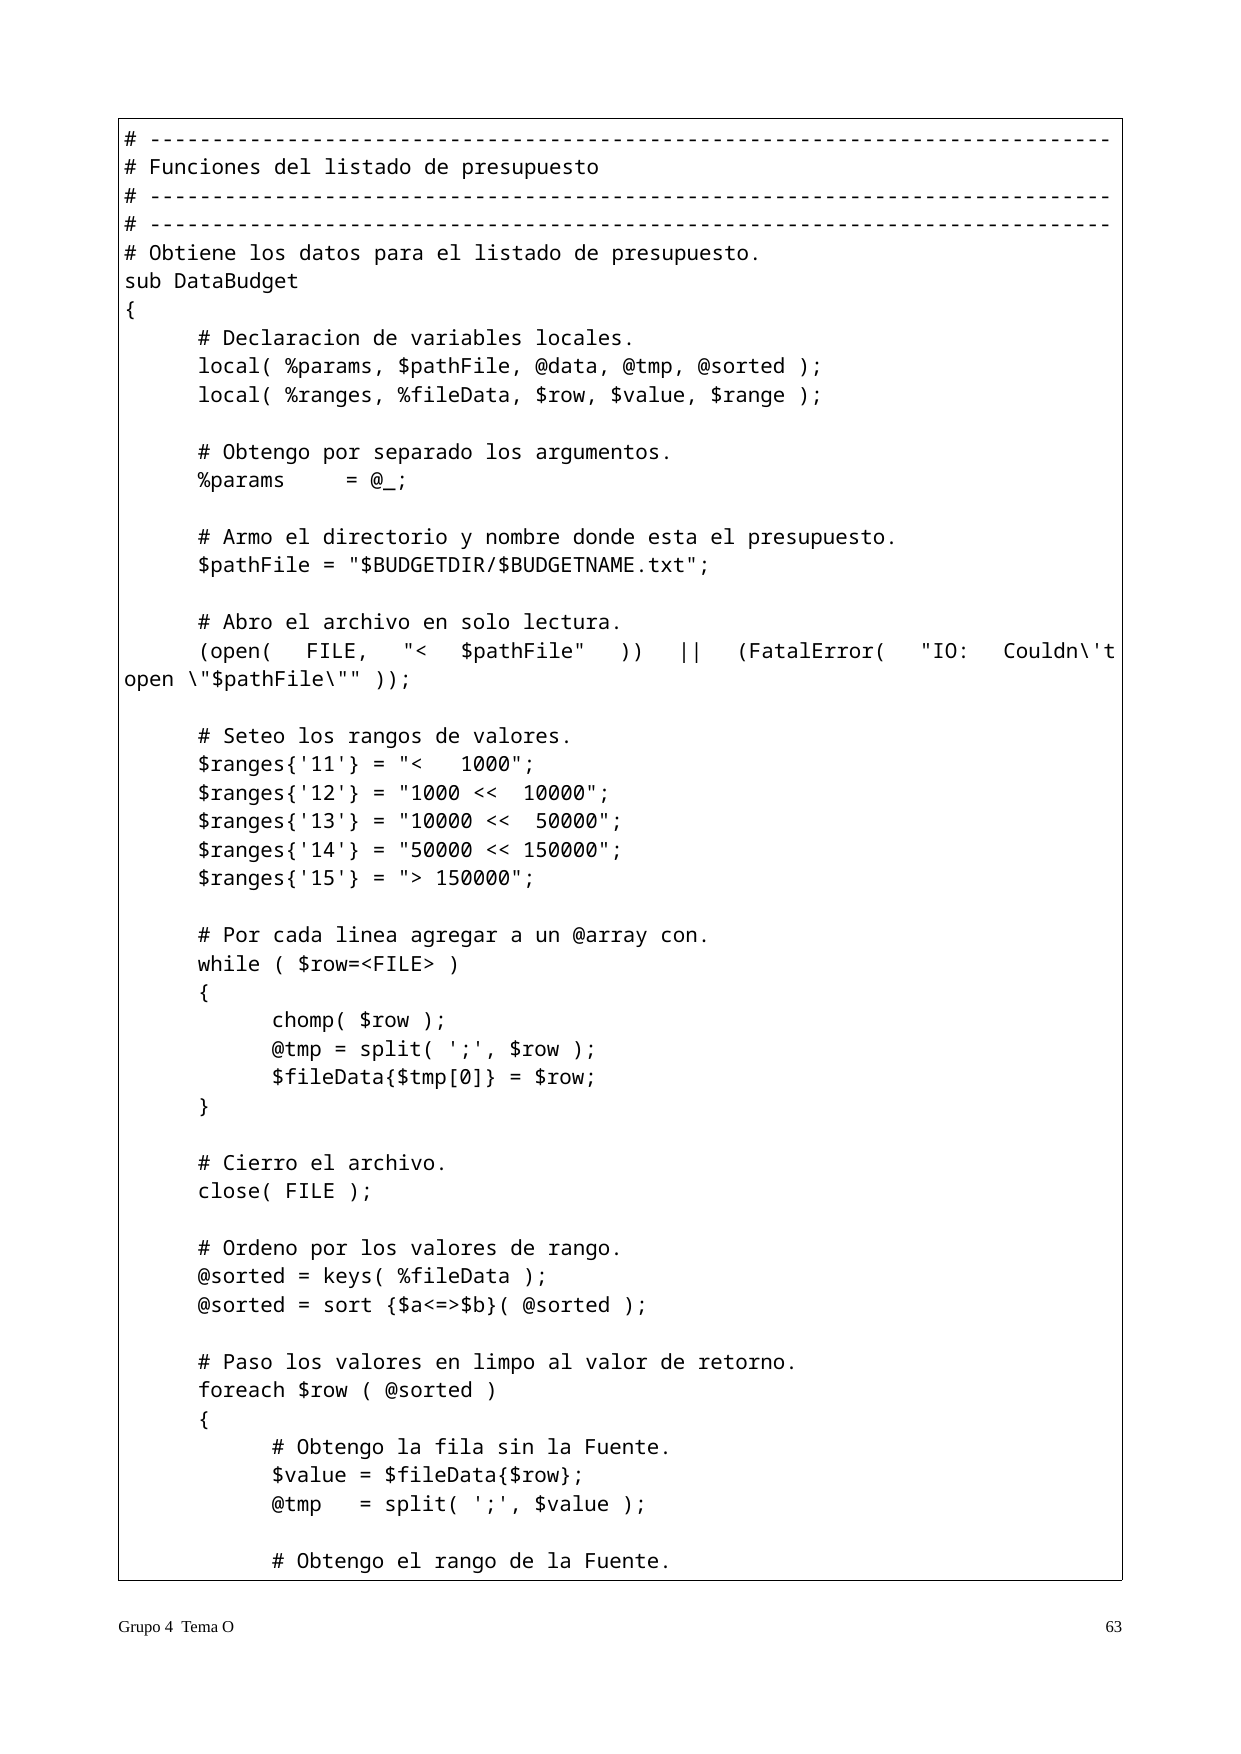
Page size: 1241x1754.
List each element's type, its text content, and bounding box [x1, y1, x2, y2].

table_header # ----------------------------------------------------------------------------- # Funciones del listado de presupuesto # ----------------------------------------------------------------------------- # ----------------------------------------------------------------------------- # Obtiene los datos para el listado de presupuesto. sub DataBudget { # Declaracion de variables locales. local( %params, $pathFile, @data, @tmp, @sorted ); local( %ranges, %fileData, $row, $value, $range ); # Obtengo por separado los argumentos. %params = @_; # Armo el directorio y nombre donde esta el presupuesto. $pathFile = "$BUDGETDIR/$BUDGETNAME.txt"; # Abro el archivo en solo lectura. (open( FILE, "< $pathFile" )) || (FatalError( "IO: Couldn\'t open \"$pathFile\"" )); # Seteo los rangos de valores. $ranges{'11'} = "< 1000"; $ranges{'12'} = "1000 << 10000"; $ranges{'13'} = "10000 << 50000"; $ranges{'14'} = "50000 << 150000"; $ranges{'15'} = "> 150000"; # Por cada linea agregar a un @array con. while ( $row=<FILE> ) { chomp( $row ); @tmp = split( ';', $row ); $fileData{$tmp[0]} = $row; } # Cierro el archivo. close( FILE ); # Ordeno por los valores de rango. @sorted = keys( %fileData ); @sorted = sort {$a<=>$b}( @sorted ); # Paso los valores en limpo al valor de retorno. foreach $row ( @sorted ) { # Obtengo la fila sin la Fuente. $value = $fileData{$row}; @tmp = split( ';', $value ); # Obtengo el rango de la Fuente. [119, 119, 1122, 1580]
